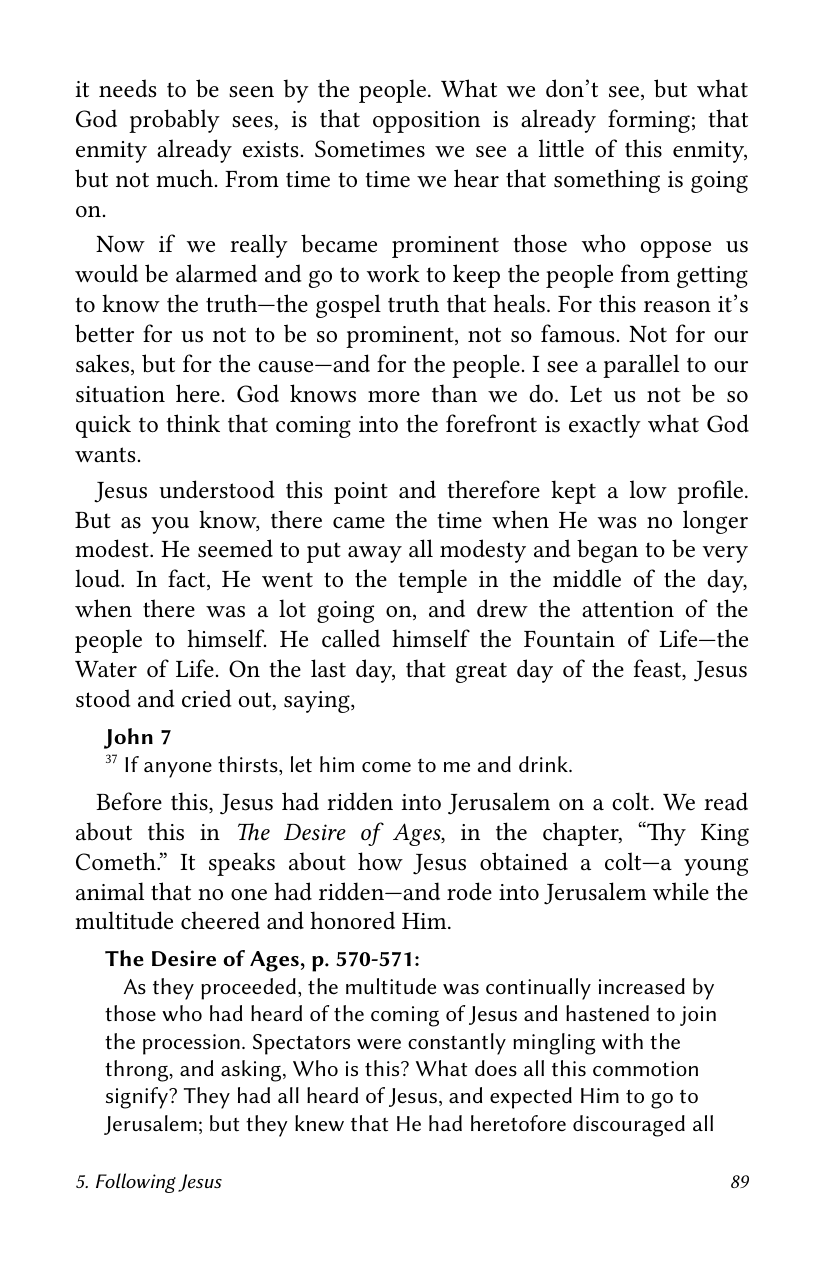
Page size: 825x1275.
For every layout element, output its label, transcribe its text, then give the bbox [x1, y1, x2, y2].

text Now if we really became prominent those who oppose us would be alarmed and go to work to keep the people from getting to know the truth—the gospel truth that heals. For this reason it’s better for us not to be so prominent, not so famous. Not for our sakes, but for the cause—and for the people. I see a parallel to our situation here. God knows more than we do. Let us not be so quick to think that coming into the forefront is exactly what God wants. [75, 231, 750, 468]
text Before this, Jesus had ridden into Jerusalem on a colt. We read about this in The Desire of Ages, in the chapter, “Thy King Cometh.” It speaks about how Jesus obtained a colt—a young animal that no one had ridden—and rode into Jerusalem while the multitude cheered and honored Him. [75, 788, 750, 936]
text it needs to be seen by the people. What we don’t see, but what God probably sees, is that opposition is already forming; that enmity already exists. Sometimes we see a little of this enmity, but not much. From time to time we hear that something is going on. [75, 75, 750, 223]
text As they proceeded, the multitude was continually increased by those who had heard of the coming of Jesus and hastened to join the procession. Spectators were constantly mingling with the throng, and asking, Who is this? What does all this commotion signify? They had all heard of Jesus, and expected Him to go to Jerusalem; but they knew that He had heretofore discouraged all [105, 974, 720, 1137]
text 37 If anyone thirsts, let him come to me and drink. [105, 751, 720, 778]
text The Desire of Ages, p. 570-571: [105, 946, 750, 972]
text Jesus understood this point and therefore kept a low profile. But as you know, there came the time when He was no longer modest. He seemed to put away all modesty and began to be very loud. In fact, He went to the temple in the middle of the day, when there was a lot going on, and drew the attention of the people to himself. He called himself the Fountain of Life—the Water of Life. On the last day, that great day of the feast, Jesus stood and cried out, saying, [75, 476, 750, 713]
text John 7 [105, 724, 750, 750]
